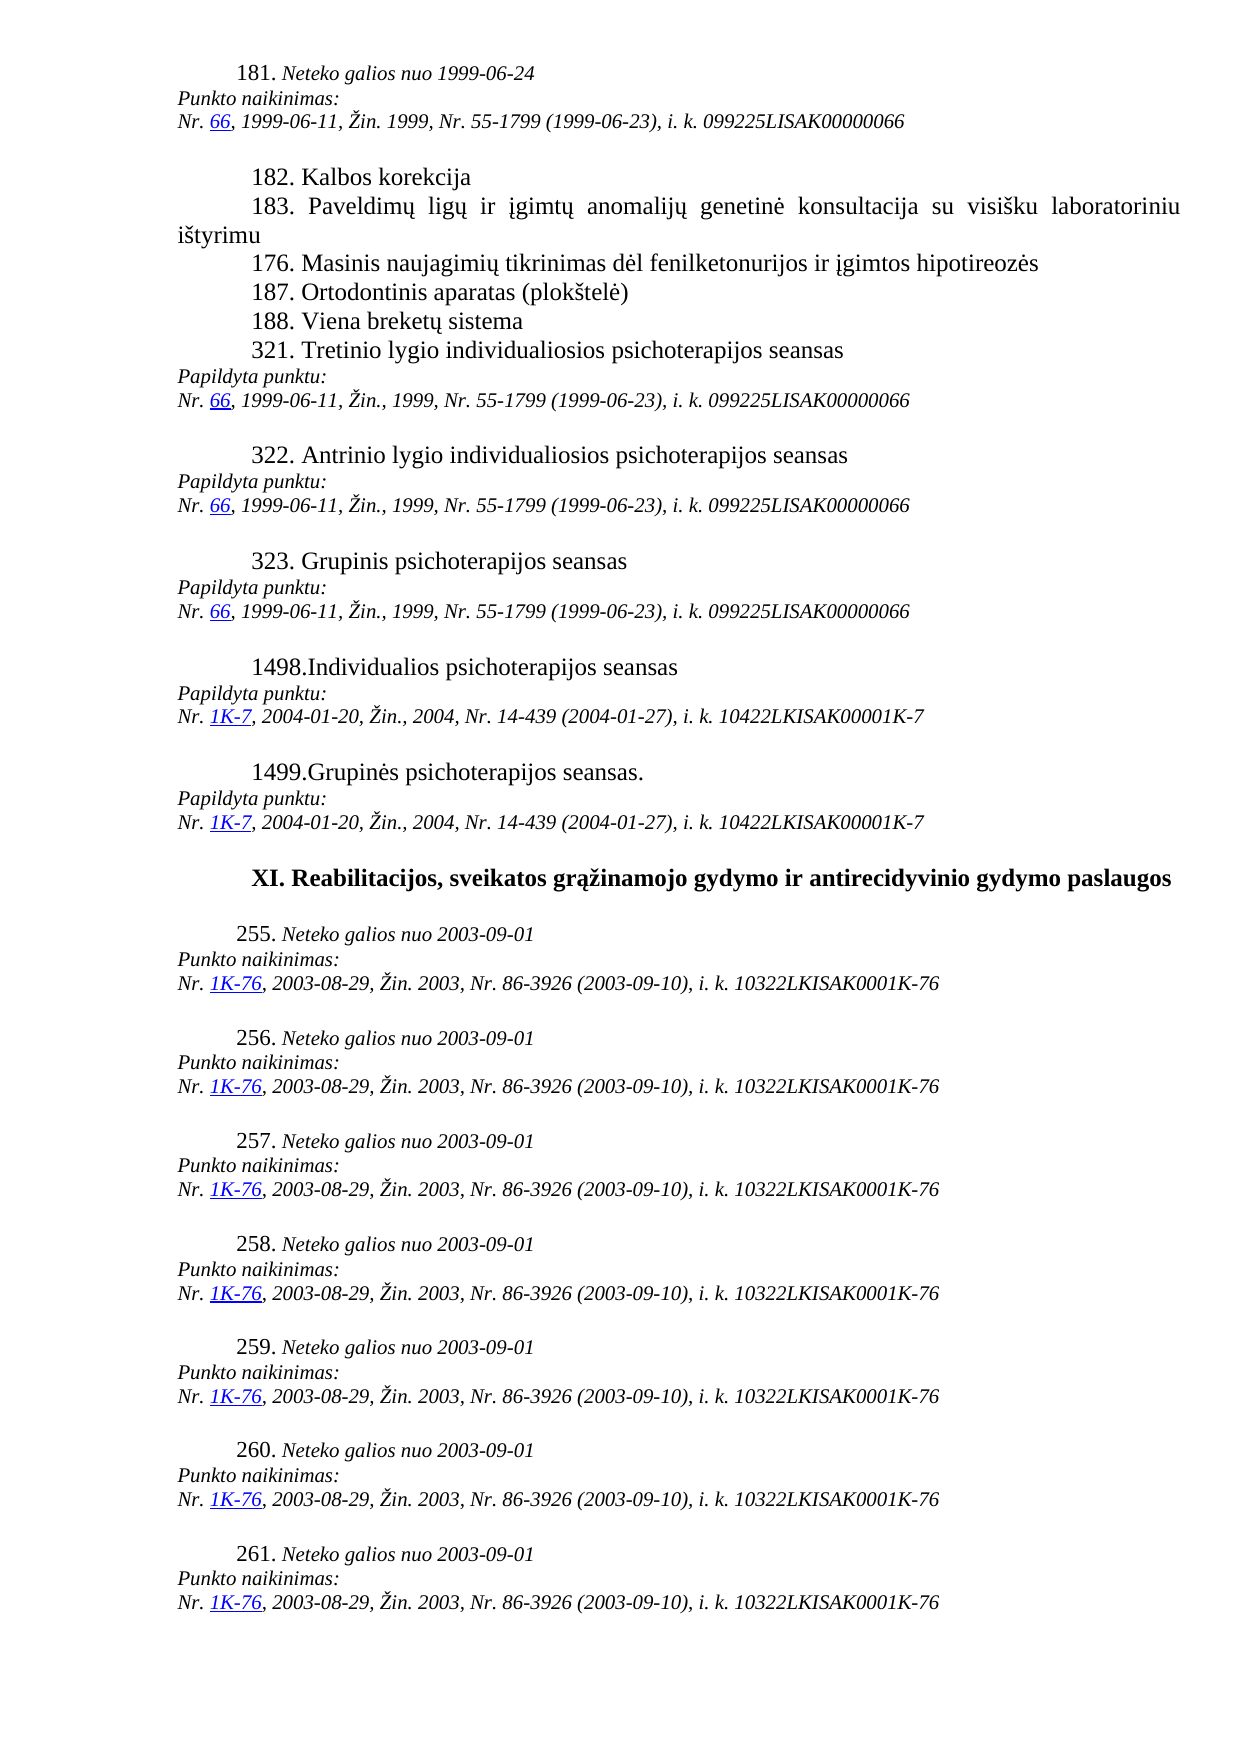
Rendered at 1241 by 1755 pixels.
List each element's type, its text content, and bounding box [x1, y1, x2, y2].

text Papildyta punktu: [177, 786, 1181, 810]
text 260. Neteko galios nuo 2003-09-01 [177, 1437, 1181, 1463]
text 188. Viena breketų sistema [177, 306, 1181, 335]
text Nr. 1K-7, 2004-01-20, Žin., 2004, Nr. 14-439 (2004-01-27), i. k. 10422LKISAK00001K-7 [177, 810, 1181, 834]
text 187. Ortodontinis aparatas (plokštelė) [177, 277, 1181, 306]
text Nr. 66, 1999-06-11, Žin., 1999, Nr. 55-1799 (1999-06-23), i. k. 099225LISAK00000066 [177, 388, 1181, 412]
text 256. Neteko galios nuo 2003-09-01 [177, 1024, 1181, 1050]
text Nr. 1K-76, 2003-08-29, Žin. 2003, Nr. 86-3926 (2003-09-10), i. k. 10322LKISAK0001K-76 [177, 1384, 1181, 1408]
text Nr. 1K-76, 2003-08-29, Žin. 2003, Nr. 86-3926 (2003-09-10), i. k. 10322LKISAK0001K-76 [177, 1487, 1181, 1511]
text 176. Masinis naujagimių tikrinimas dėl fenilketonurijos ir įgimtos hipotireozės [177, 248, 1181, 277]
text 258. Neteko galios nuo 2003-09-01 [177, 1230, 1181, 1256]
text 323. Grupinis psichoterapijos seansas [177, 546, 1181, 575]
text Punkto naikinimas: [177, 1463, 1181, 1487]
text Nr. 1K-76, 2003-08-29, Žin. 2003, Nr. 86-3926 (2003-09-10), i. k. 10322LKISAK0001K-76 [177, 971, 1181, 995]
text 183. Paveldimų ligų ir įgimtų anomalijų genetinė konsultacija su visišku laboratoriniu ištyrimu [177, 191, 1181, 248]
text Nr. 66, 1999-06-11, Žin., 1999, Nr. 55-1799 (1999-06-23), i. k. 099225LISAK00000066 [177, 493, 1181, 517]
text Punkto naikinimas: [177, 1050, 1181, 1074]
text 1498.Individualios psichoterapijos seansas [177, 652, 1181, 680]
text Punkto naikinimas: [177, 1566, 1181, 1590]
text Nr. 1K-76, 2003-08-29, Žin. 2003, Nr. 86-3926 (2003-09-10), i. k. 10322LKISAK0001K-76 [177, 1177, 1181, 1201]
text Punkto naikinimas: [177, 1256, 1181, 1281]
text 255. Neteko galios nuo 2003-09-01 [177, 920, 1181, 947]
text Punkto naikinimas: [177, 85, 1181, 109]
text 261. Neteko galios nuo 2003-09-01 [177, 1540, 1181, 1566]
text Nr. 1K-76, 2003-08-29, Žin. 2003, Nr. 86-3926 (2003-09-10), i. k. 10322LKISAK0001K-76 [177, 1074, 1181, 1098]
text Nr. 1K-7, 2004-01-20, Žin., 2004, Nr. 14-439 (2004-01-27), i. k. 10422LKISAK00001K-7 [177, 704, 1181, 728]
text Papildyta punktu: [177, 680, 1181, 704]
text 182. Kalbos korekcija [177, 162, 1181, 191]
text Punkto naikinimas: [177, 947, 1181, 971]
text 322. Antrinio lygio individualiosios psichoterapijos seansas [177, 440, 1181, 469]
text 1499.Grupinės psichoterapijos seansas. [177, 757, 1181, 786]
text Papildyta punktu: [177, 363, 1181, 388]
text Punkto naikinimas: [177, 1153, 1181, 1177]
text Nr. 1K-76, 2003-08-29, Žin. 2003, Nr. 86-3926 (2003-09-10), i. k. 10322LKISAK0001K-76 [177, 1281, 1181, 1304]
text 321. Tretinio lygio individualiosios psichoterapijos seansas [177, 335, 1181, 363]
text 181. Neteko galios nuo 1999-06-24 [177, 59, 1181, 85]
text XI. Reabilitacijos, sveikatos grąžinamojo gydymo ir antirecidyvinio gydymo paslaugos [177, 863, 1181, 892]
text Nr. 66, 1999-06-11, Žin., 1999, Nr. 55-1799 (1999-06-23), i. k. 099225LISAK00000066 [177, 599, 1181, 623]
text Papildyta punktu: [177, 575, 1181, 599]
text Nr. 1K-76, 2003-08-29, Žin. 2003, Nr. 86-3926 (2003-09-10), i. k. 10322LKISAK0001K-76 [177, 1590, 1181, 1614]
text 257. Neteko galios nuo 2003-09-01 [177, 1127, 1181, 1153]
text 259. Neteko galios nuo 2003-09-01 [177, 1333, 1181, 1360]
text Punkto naikinimas: [177, 1360, 1181, 1384]
text Papildyta punktu: [177, 469, 1181, 493]
text Nr. 66, 1999-06-11, Žin. 1999, Nr. 55-1799 (1999-06-23), i. k. 099225LISAK00000066 [177, 109, 1181, 133]
